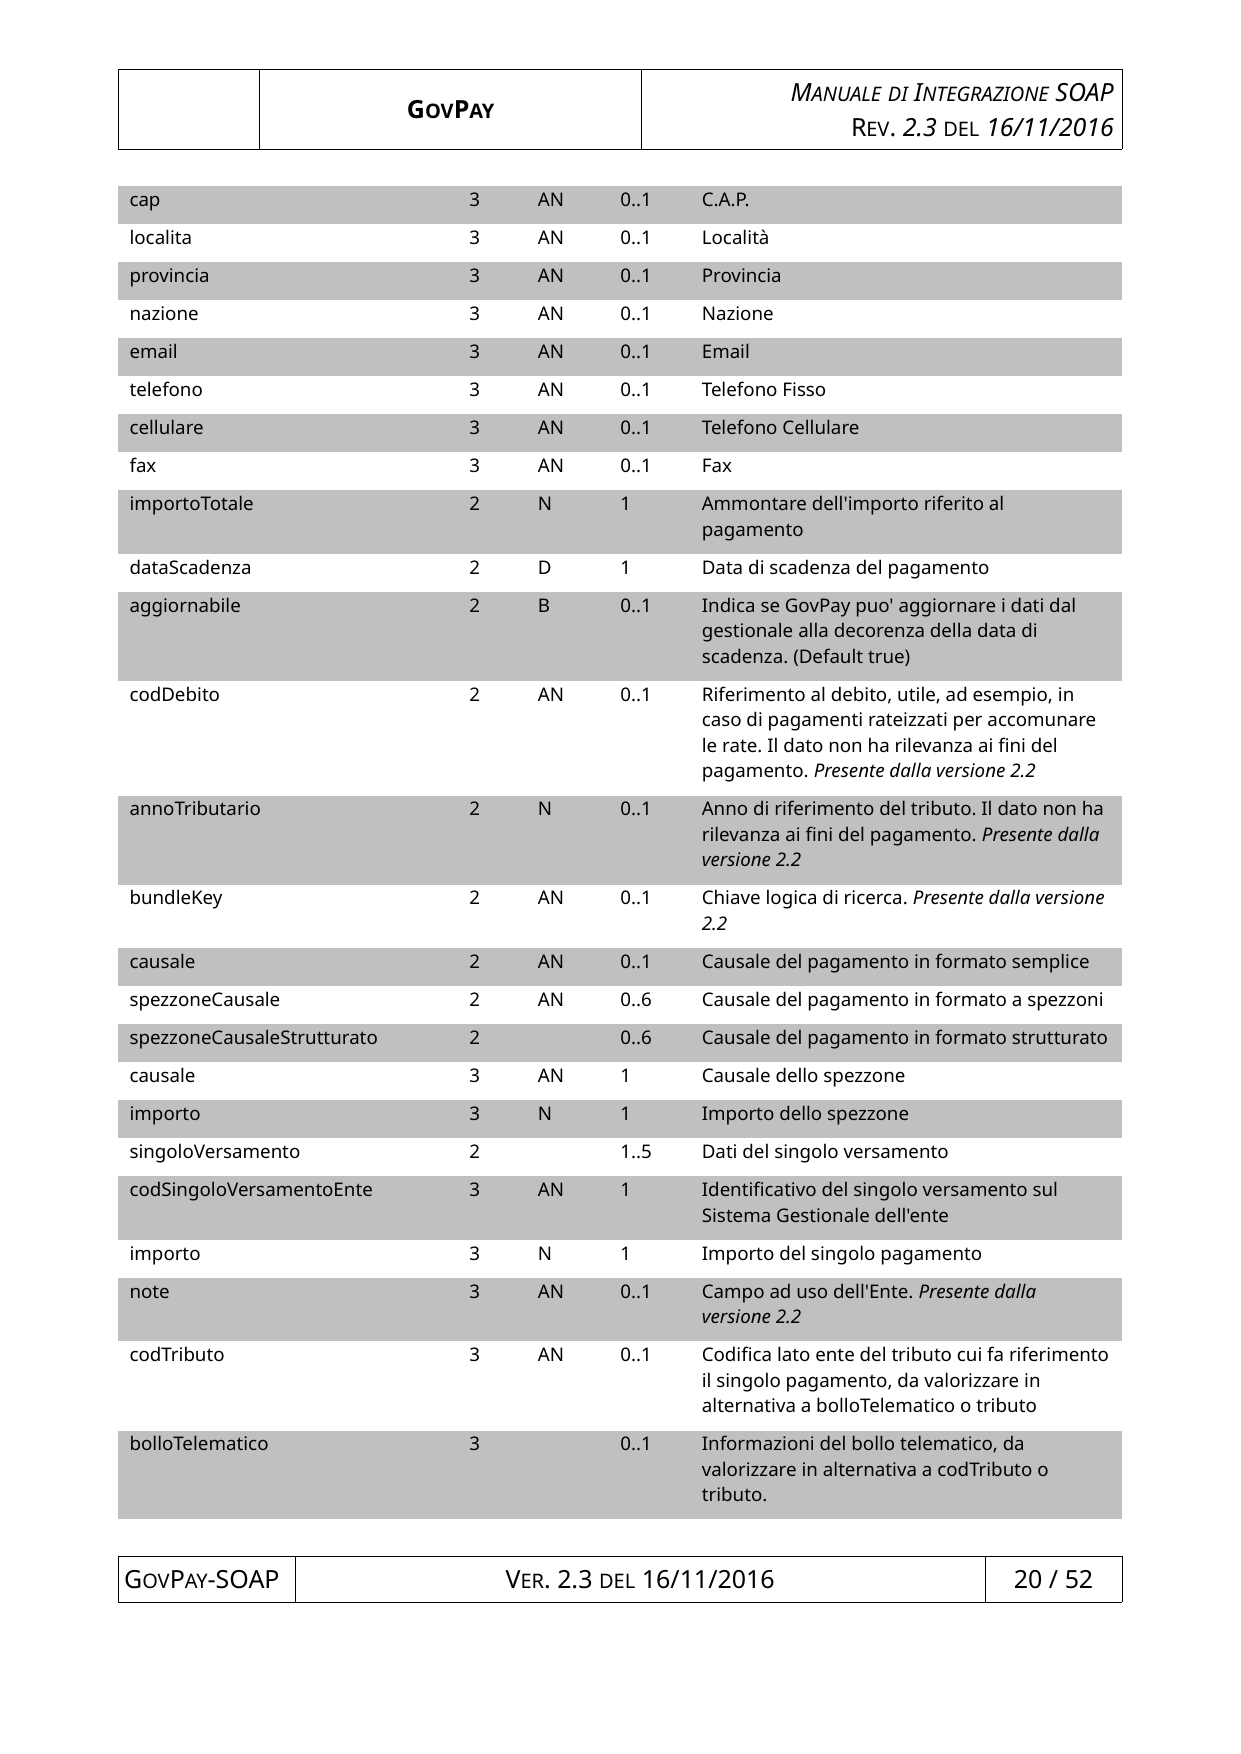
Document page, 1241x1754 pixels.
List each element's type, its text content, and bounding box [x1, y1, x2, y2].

table_cell Importo dello spezzone [690, 1100, 1122, 1138]
table_cell Indica se GovPay puo' aggiornare i dati dal gestionale alla decorenza della data di scadenza. (Default true) [690, 592, 1122, 681]
table_cell AN [526, 986, 609, 1024]
table_cell Chiave logica di ricerca. Presente dalla versione 2.2 [690, 885, 1122, 948]
table_cell AN [526, 1176, 609, 1240]
table_cell Importo del singolo pagamento [690, 1240, 1122, 1278]
table_cell AN [526, 186, 609, 224]
table_cell Data di scadenza del pagamento [690, 554, 1122, 592]
table_cell Email [690, 338, 1122, 376]
table_cell nazione [118, 300, 458, 338]
table_cell 0..1 [609, 1431, 690, 1519]
table_cell N [526, 1100, 609, 1138]
table_cell bolloTelematico [118, 1431, 458, 1519]
table_cell 0..1 [609, 338, 690, 376]
table_cell 2 [458, 592, 526, 681]
table_cell codSingoloVersamentoEnte [118, 1176, 458, 1240]
table_cell 0..1 [609, 186, 690, 224]
table_cell cellulare [118, 414, 458, 452]
table_cell AN [526, 1278, 609, 1341]
table_cell AN [526, 681, 609, 796]
table_cell importo [118, 1240, 458, 1278]
table_cell causale [118, 948, 458, 986]
table_cell 3 [458, 262, 526, 300]
table_cell 0..1 [609, 681, 690, 796]
table_cell Codifica lato ente del tributo cui fa riferimento il singolo pagamento, da valorizzare in alternativa a bolloTelematico o tributo [690, 1341, 1122, 1431]
table_cell 3 [458, 414, 526, 452]
table_cell Ammontare dell'importo riferito al pagamento [690, 490, 1122, 554]
table_cell Telefono Cellulare [690, 414, 1122, 452]
table_cell D [526, 554, 609, 592]
table_cell 3 [458, 300, 526, 338]
table_cell localita [118, 224, 458, 262]
table_cell Anno di riferimento del tributo. Il dato non ha rilevanza ai fini del pagamento. Presente dalla versione 2.2 [690, 796, 1122, 885]
table_cell B [526, 592, 609, 681]
table_cell [526, 1431, 609, 1519]
table_cell 3 [458, 338, 526, 376]
table_cell [526, 1024, 609, 1062]
table_cell codTributo [118, 1341, 458, 1431]
table_cell 1 [609, 1176, 690, 1240]
table_cell 0..1 [609, 300, 690, 338]
table_cell AN [526, 338, 609, 376]
table_cell 0..1 [609, 796, 690, 885]
table_cell 1..5 [609, 1138, 690, 1176]
table_cell 0..1 [609, 1341, 690, 1431]
table_cell provincia [118, 262, 458, 300]
table_cell 0..1 [609, 224, 690, 262]
table_cell telefono [118, 376, 458, 414]
table_cell importo [118, 1100, 458, 1138]
table_cell Località [690, 224, 1122, 262]
table_cell importoTotale [118, 490, 458, 554]
table_cell Dati del singolo versamento [690, 1138, 1122, 1176]
table_cell annoTributario [118, 796, 458, 885]
table_cell 3 [458, 1278, 526, 1341]
table_cell 2 [458, 796, 526, 885]
table_cell Campo ad uso dell'Ente. Presente dalla versione 2.2 [690, 1278, 1122, 1341]
table_cell 2 [458, 986, 526, 1024]
table_cell 3 [458, 1176, 526, 1240]
table_cell 3 [458, 453, 526, 490]
table_cell Nazione [690, 300, 1122, 338]
table_cell 2 [458, 490, 526, 554]
table_cell spezzoneCausale [118, 986, 458, 1024]
table_cell AN [526, 414, 609, 452]
table_cell 3 [458, 1240, 526, 1278]
table_cell codDebito [118, 681, 458, 796]
table_cell 2 [458, 554, 526, 592]
table_cell 1 [609, 1240, 690, 1278]
table_cell AN [526, 1062, 609, 1100]
table_cell N [526, 490, 609, 554]
table_cell fax [118, 453, 458, 490]
table_cell 0..1 [609, 376, 690, 414]
table_cell Informazioni del bollo telematico, da valorizzare in alternativa a codTributo o tributo. [690, 1431, 1122, 1519]
table_cell email [118, 338, 458, 376]
table_cell 3 [458, 1100, 526, 1138]
table_cell 2 [458, 1138, 526, 1176]
table_cell dataScadenza [118, 554, 458, 592]
table_cell causale [118, 1062, 458, 1100]
table_cell 3 [458, 224, 526, 262]
table_cell [526, 1138, 609, 1176]
table_cell 0..1 [609, 414, 690, 452]
table_cell cap [118, 186, 458, 224]
table_cell Causale del pagamento in formato a spezzoni [690, 986, 1122, 1024]
table_cell spezzoneCausaleStrutturato [118, 1024, 458, 1062]
table_cell bundleKey [118, 885, 458, 948]
table_cell 3 [458, 376, 526, 414]
table_cell 2 [458, 948, 526, 986]
table_cell C.A.P. [690, 186, 1122, 224]
table_cell 3 [458, 1062, 526, 1100]
table_cell 0..1 [609, 885, 690, 948]
table_cell AN [526, 224, 609, 262]
table_cell note [118, 1278, 458, 1341]
table_cell AN [526, 453, 609, 490]
table_cell Causale del pagamento in formato semplice [690, 948, 1122, 986]
table_cell singoloVersamento [118, 1138, 458, 1176]
table_cell N [526, 1240, 609, 1278]
table_cell aggiornabile [118, 592, 458, 681]
table_cell N [526, 796, 609, 885]
table_cell AN [526, 885, 609, 948]
table_cell 0..1 [609, 453, 690, 490]
table_cell Identificativo del singolo versamento sul Sistema Gestionale dell'ente [690, 1176, 1122, 1240]
table_cell Provincia [690, 262, 1122, 300]
table_cell AN [526, 948, 609, 986]
table_cell 1 [609, 1100, 690, 1138]
table_cell 1 [609, 554, 690, 592]
table_cell 0..1 [609, 262, 690, 300]
table_cell Riferimento al debito, utile, ad esempio, in caso di pagamenti rateizzati per accomunare le rate. Il dato non ha rilevanza ai fini del pagamento. Presente dalla versione 2.2 [690, 681, 1122, 796]
table_cell Causale dello spezzone [690, 1062, 1122, 1100]
table_cell 3 [458, 1341, 526, 1431]
table_cell Fax [690, 453, 1122, 490]
table_cell 3 [458, 1431, 526, 1519]
table_cell 0..6 [609, 986, 690, 1024]
table_cell AN [526, 376, 609, 414]
table_cell AN [526, 300, 609, 338]
table_cell 1 [609, 1062, 690, 1100]
table_cell 2 [458, 681, 526, 796]
table_cell 0..1 [609, 948, 690, 986]
table_cell 0..1 [609, 1278, 690, 1341]
table_cell Telefono Fisso [690, 376, 1122, 414]
table_cell Causale del pagamento in formato strutturato [690, 1024, 1122, 1062]
table_cell 0..6 [609, 1024, 690, 1062]
table_cell 2 [458, 1024, 526, 1062]
table_cell 3 [458, 186, 526, 224]
table_cell 2 [458, 885, 526, 948]
table_cell 0..1 [609, 592, 690, 681]
table_cell AN [526, 262, 609, 300]
table_cell AN [526, 1341, 609, 1431]
table_cell 1 [609, 490, 690, 554]
